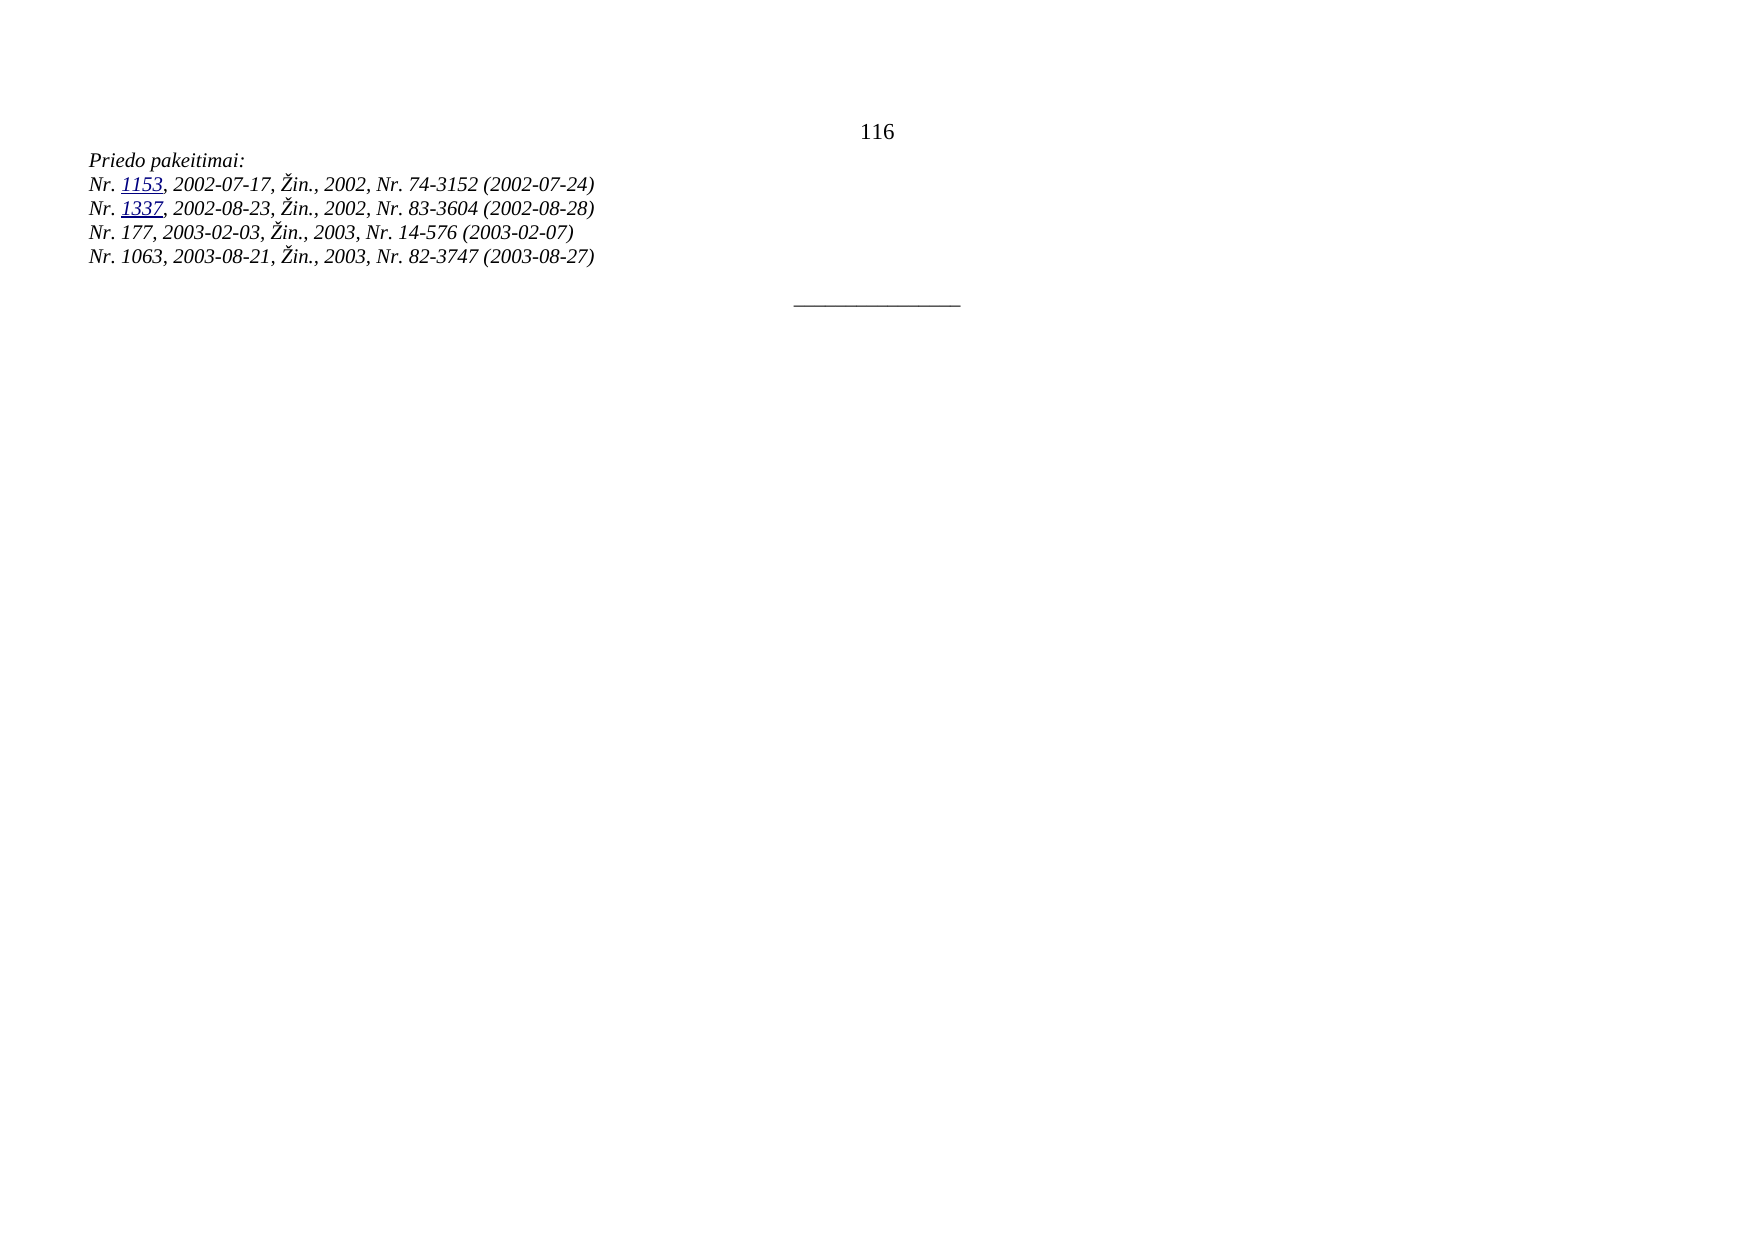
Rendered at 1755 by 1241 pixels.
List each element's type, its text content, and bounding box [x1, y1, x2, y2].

text –––––––––––––––– [89, 292, 1666, 316]
text Nr. 1153, 2002-07-17, Žin., 2002, Nr. 74-3152 (2002-07-24) [89, 172, 1666, 196]
text Nr. 1337, 2002-08-23, Žin., 2002, Nr. 83-3604 (2002-08-28) [89, 196, 1666, 220]
text Nr. 1063, 2003-08-21, Žin., 2003, Nr. 82-3747 (2003-08-27) [89, 244, 1666, 268]
text Nr. 177, 2003-02-03, Žin., 2003, Nr. 14-576 (2003-02-07) [89, 220, 1666, 244]
text Priedo pakeitimai: [89, 148, 1666, 172]
